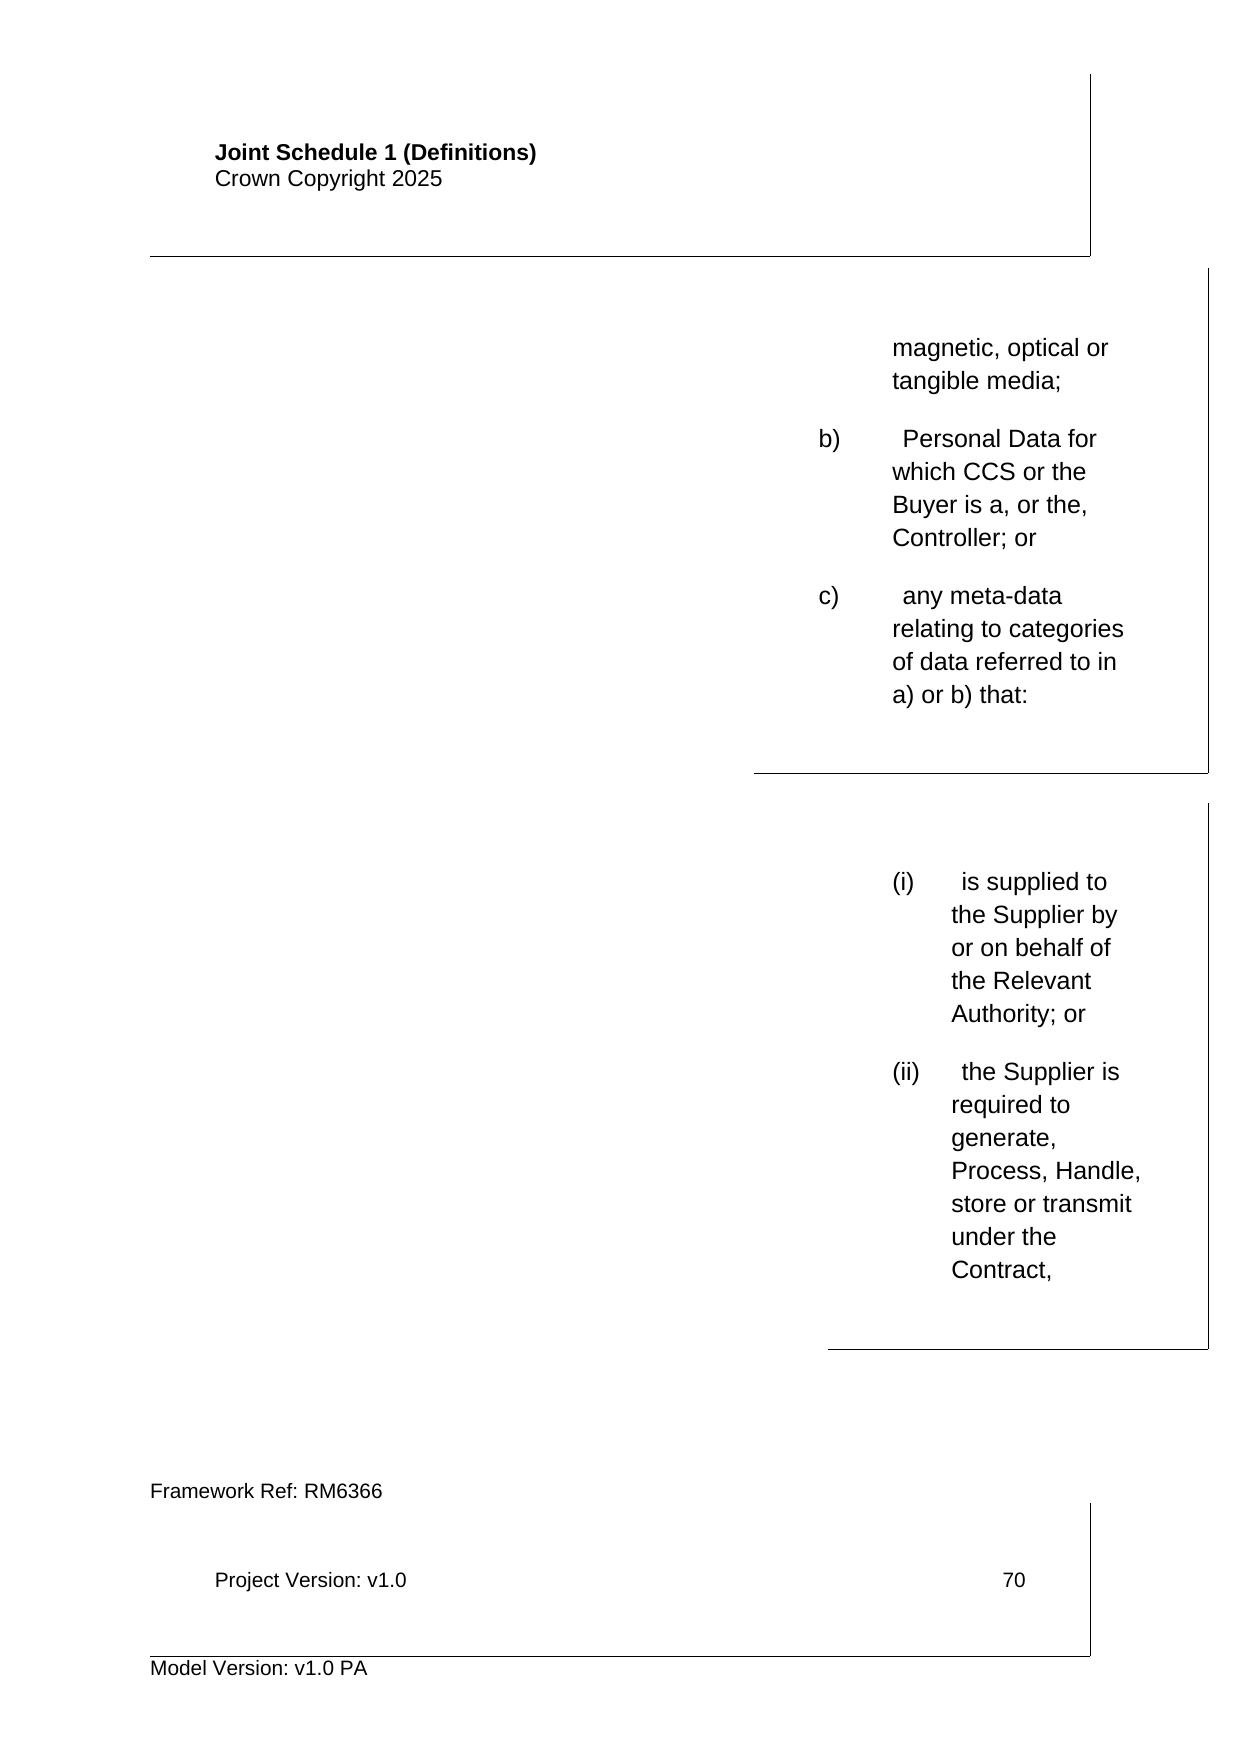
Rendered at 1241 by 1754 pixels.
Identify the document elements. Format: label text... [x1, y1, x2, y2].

table_cell [268, 256, 738, 1366]
table_cell magnetic, optical or tangible media; Personal Data for which CCS or the Buyer is a, or the, Controller; or any meta-data relating to categories of data referred to in a) or b) that: is supplied to the Supplier by or on behalf of the Relevant Authority; or the Supplier is required to generate, Process, Handle, store or transmit under the Contract, [738, 256, 1208, 1366]
